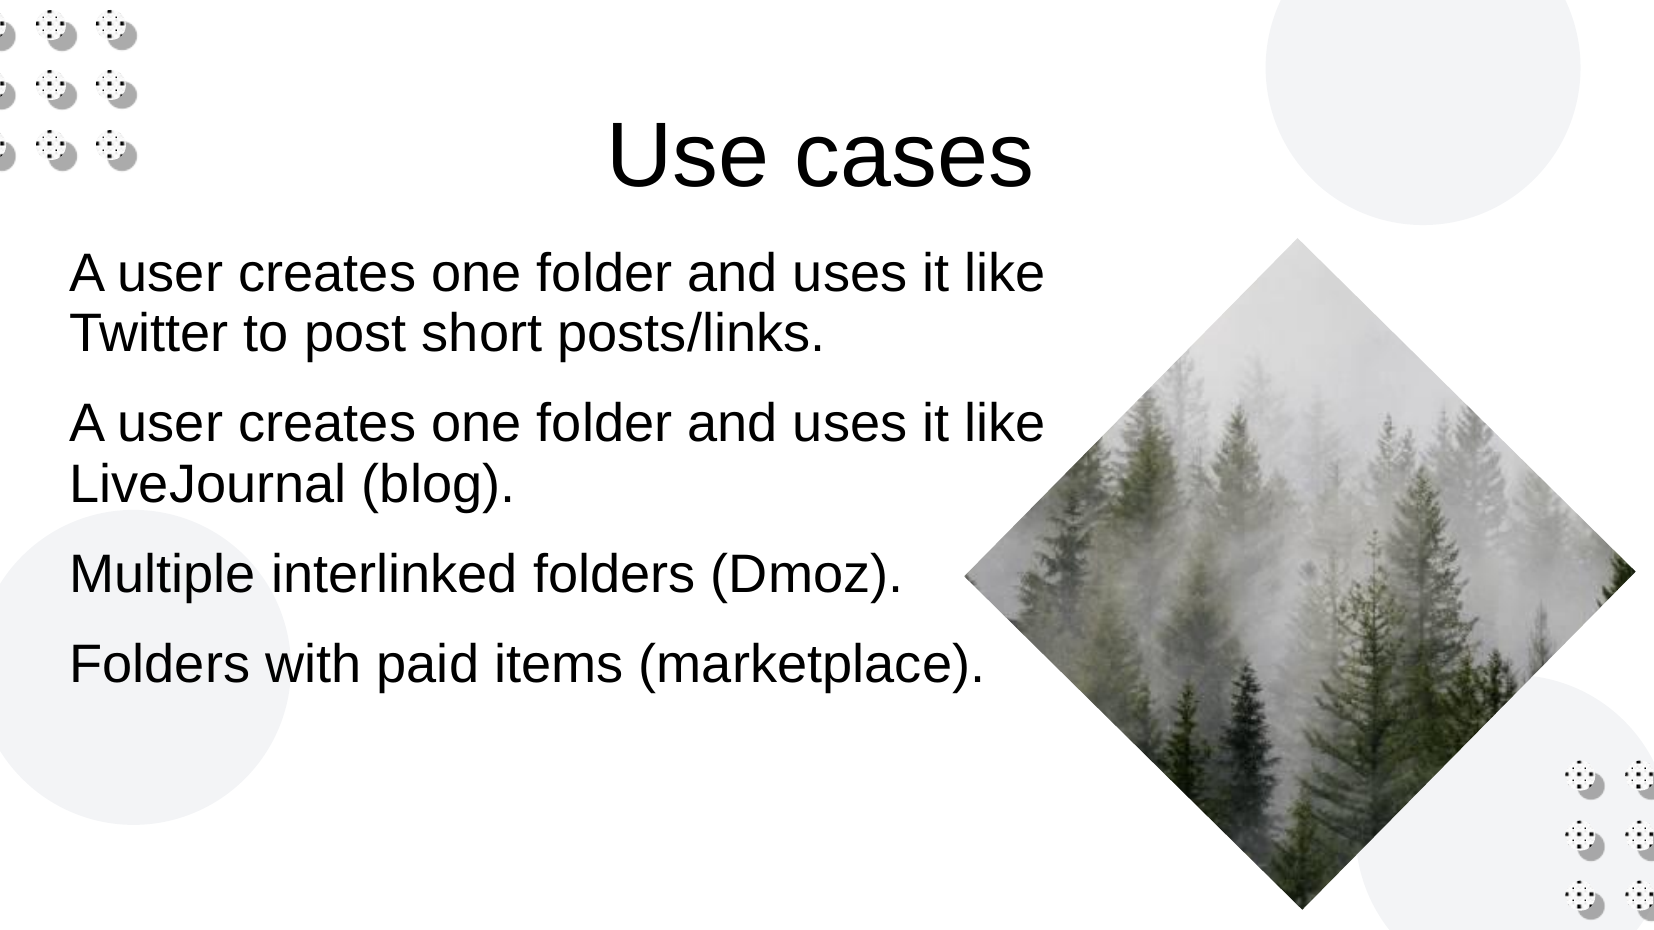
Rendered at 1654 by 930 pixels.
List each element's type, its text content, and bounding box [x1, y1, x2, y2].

picture [1625, 820, 1654, 851]
picture [1565, 820, 1596, 851]
title Use cases [76, 76, 1565, 232]
text_box A user creates one folder and uses it like Twitter to post short posts/links. A user creates one folder and uses it like LiveJournal (blog). Multiple interlinked folders (Dmoz). Folders with paid items (marketplace). [54, 171, 1255, 765]
picture [0, 132, 7, 158]
picture [1565, 880, 1596, 911]
picture [1625, 760, 1654, 791]
text_box [964, 238, 1636, 910]
picture [1565, 760, 1596, 791]
picture [98, 69, 123, 76]
picture [35, 10, 66, 41]
picture [0, 73, 7, 98]
picture [35, 69, 67, 101]
picture [36, 129, 67, 161]
picture [95, 9, 126, 40]
picture [0, 13, 7, 38]
picture [1625, 880, 1654, 911]
